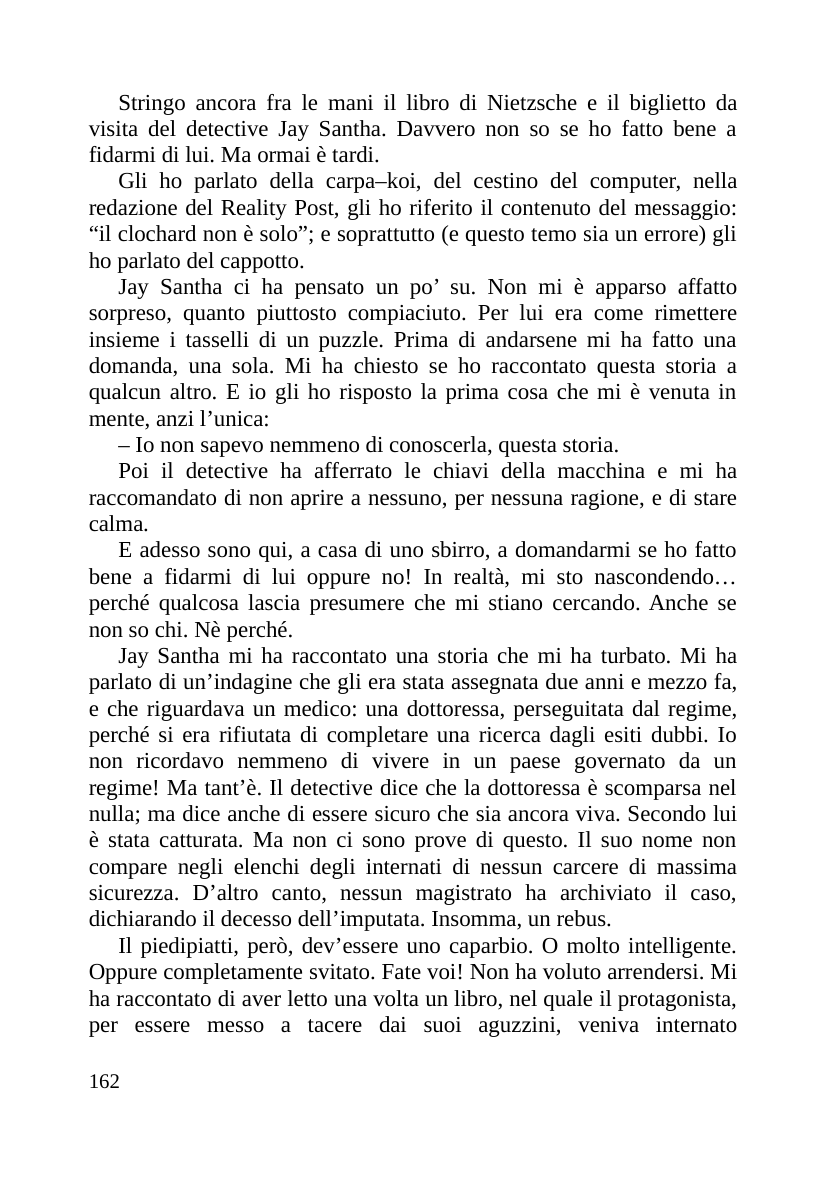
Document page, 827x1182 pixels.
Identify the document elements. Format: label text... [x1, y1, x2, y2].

text Poi il detective ha afferrato le chiavi della macchina e mi ha raccomandato di non aprire a nessuno, per nessuna ragione, e di stare calma. [88, 457, 738, 537]
text Jay Santha mi ha raccontato una storia che mi ha turbato. Mi ha parlato di un’indagine che gli era stata assegnata due anni e mezzo fa, e che riguardava un medico: una dottoressa, perseguitata dal regime, perché si era rifiutata di completare una ricerca dagli esiti dubbi. Io non ricordavo nemmeno di vivere in un paese governato da un regime! Ma tant’è. Il detective dice che la dottoressa è scomparsa nel nulla; ma dice anche di essere sicuro che sia ancora viva. Secondo lui è stata catturata. Ma non ci sono prove di questo. Il suo nome non compare negli elenchi degli internati di nessun carcere di massima sicurezza. D’altro canto, nessun magistrato ha archiviato il caso, dichiarando il decesso dell’imputata. Insomma, un rebus. [88, 642, 738, 932]
text Il piedipiatti, però, dev’essere uno caparbio. O molto intelligente. Oppure completamente svitato. Fate voi! Non ha voluto arrendersi. Mi ha raccontato di aver letto una volta un libro, nel quale il protagonista, per essere messo a tacere dai suoi aguzzini, veniva internato [88, 932, 738, 1037]
text Stringo ancora fra le mani il libro di Nietzsche e il biglietto da visita del detective Jay Santha. Davvero non so se ho fatto bene a fidarmi di lui. Ma ormai è tardi. [88, 88, 738, 168]
text Jay Santha ci ha pensato un po’ su. Non mi è apparso affatto sorpreso, quanto piuttosto compiaciuto. Per lui era come rimettere insieme i tasselli di un puzzle. Prima di andarsene mi ha fatto una domanda, una sola. Mi ha chiesto se ho raccontato questa storia a qualcun altro. E io gli ho risposto la prima cosa che mi è venuta in mente, anzi l’unica: [88, 273, 738, 431]
text – Io non sapevo nemmeno di conoscerla, questa storia. [88, 431, 738, 457]
text Gli ho parlato della carpa–koi, del cestino del computer, nella redazione del Reality Post, gli ho riferito il contenuto del messaggio: “il clochard non è solo”; e soprattutto (e questo temo sia un errore) gli ho parlato del cappotto. [88, 168, 738, 273]
text E adesso sono qui, a casa di uno sbirro, a domandarmi se ho fatto bene a fidarmi di lui oppure no! In realtà, mi sto nascondendo… perché qualcosa lascia presumere che mi stiano cercando. Anche se non so chi. Nè perché. [88, 537, 738, 642]
